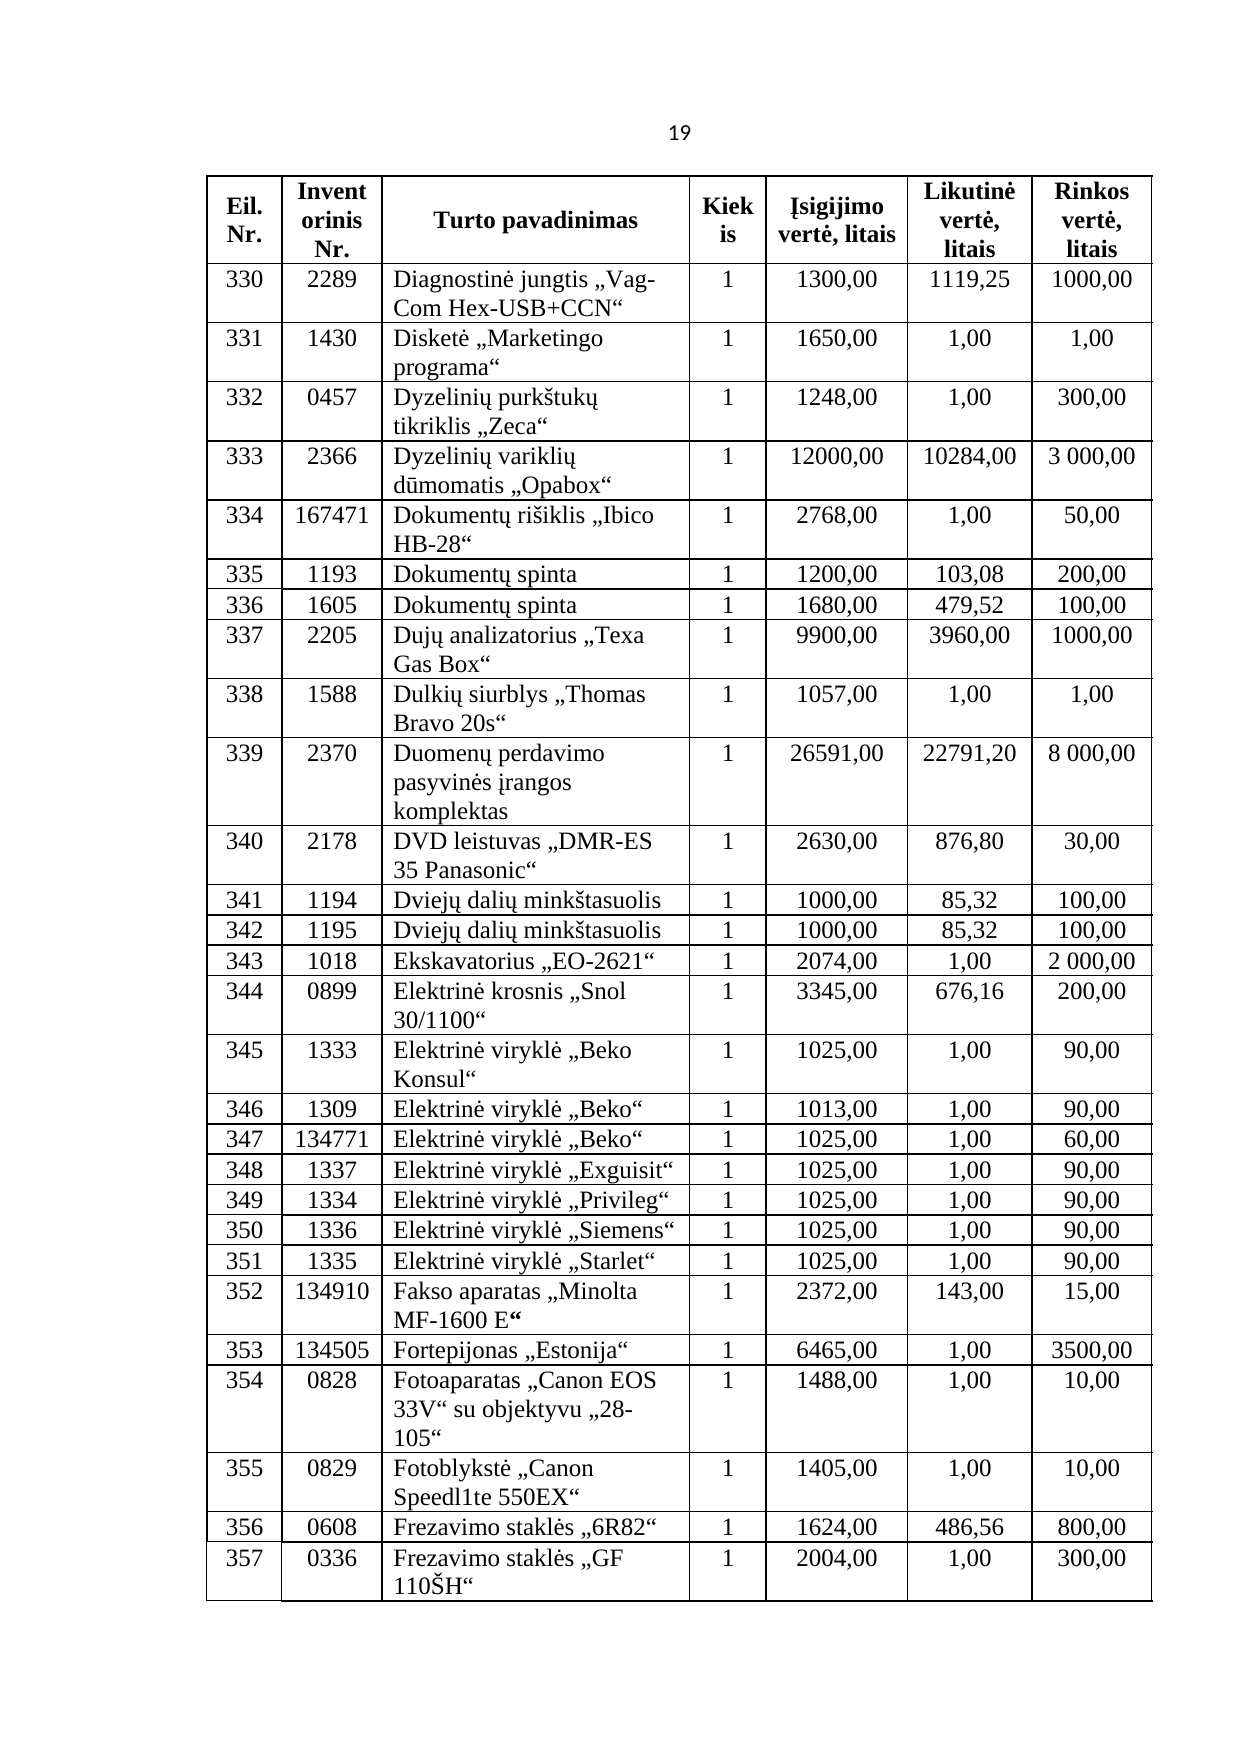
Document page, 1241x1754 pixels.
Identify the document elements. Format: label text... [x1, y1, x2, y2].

table_cell Dujų analizatorius „Texa Gas Box“ [383, 620, 689, 678]
table_cell 1 [690, 1276, 765, 1334]
table_header Turto pavadinimas [383, 177, 689, 263]
table_cell 1,00 [908, 1185, 1031, 1214]
table_cell 2366 [283, 442, 381, 499]
table_cell 330 [208, 264, 281, 322]
table_cell Dyzelinių purkštukų tikriklis „Zeca“ [383, 382, 689, 440]
table_cell Diagnostinė jungtis „Vag-Com Hex-USB+CCN“ [383, 264, 689, 322]
table_cell 1 [690, 1246, 765, 1274]
table_cell 1,00 [908, 1543, 1031, 1600]
table_cell 1,00 [908, 501, 1031, 558]
table_cell 479,52 [908, 590, 1031, 619]
table_cell 1025,00 [767, 1246, 907, 1274]
table_cell 1119,25 [908, 264, 1031, 322]
table_cell 100,00 [1033, 590, 1151, 619]
table_cell 347 [208, 1125, 281, 1153]
table_cell 1248,00 [767, 382, 907, 440]
table_cell 1013,00 [767, 1094, 907, 1123]
table_cell Duomenų perdavimo pasyvinės įrangos komplektas [383, 738, 689, 824]
table_cell 1 [690, 1512, 765, 1541]
table_cell 343 [208, 946, 281, 974]
table_cell 1 [690, 323, 765, 381]
table_cell 1,00 [908, 679, 1031, 737]
table_cell 1 [690, 946, 765, 974]
table_cell 300,00 [1033, 382, 1151, 440]
table_cell 12000,00 [767, 442, 907, 499]
table_cell 0829 [283, 1453, 381, 1511]
table_cell 1 [690, 1125, 765, 1153]
table_cell 22791,20 [908, 738, 1031, 824]
table_cell 1,00 [908, 323, 1031, 381]
table_cell 1 [690, 1185, 765, 1214]
table_cell 2370 [283, 738, 381, 824]
table_cell 350 [208, 1215, 281, 1244]
table_cell 676,16 [908, 976, 1031, 1034]
table_cell 1650,00 [767, 323, 907, 381]
table_cell 1405,00 [767, 1453, 907, 1511]
table_cell 345 [208, 1035, 281, 1093]
table_cell 357 [207, 1542, 281, 1600]
table_cell 1193 [283, 560, 381, 588]
table_cell 1336 [283, 1216, 381, 1244]
table_cell 1195 [283, 916, 381, 944]
table_cell 1309 [283, 1094, 381, 1123]
table_cell Fakso aparatas „Minolta MF-1600 E“ [383, 1276, 689, 1334]
table_cell 1337 [283, 1155, 381, 1184]
table_cell 1624,00 [767, 1512, 907, 1541]
table_cell Ekskavatorius „EO-2621“ [383, 946, 689, 974]
table_cell 1335 [283, 1246, 381, 1274]
table_cell Elektrinė viryklė „Exguisit“ [383, 1155, 689, 1184]
table_cell 331 [208, 323, 281, 381]
table_cell 200,00 [1033, 560, 1151, 588]
table_cell 1,00 [908, 1246, 1031, 1274]
table_cell 8 000,00 [1033, 738, 1151, 824]
table_cell Dviejų dalių minkštasuolis [383, 916, 689, 944]
table_cell 1 [690, 738, 765, 824]
table_cell 332 [208, 382, 281, 440]
table_cell 1,00 [1033, 679, 1151, 737]
table_cell 1000,00 [767, 885, 907, 914]
table_cell 1 [690, 501, 765, 558]
table_header Inventorinis Nr. [283, 177, 381, 263]
table_cell 1 [690, 1335, 765, 1364]
table_cell 1,00 [908, 1035, 1031, 1093]
table_cell Elektrinė viryklė „Beko Konsul“ [383, 1035, 689, 1093]
table_cell Elektrinė viryklė „Privileg“ [383, 1185, 689, 1214]
table_cell 1 [690, 442, 765, 499]
table_cell Fotoblykstė „Canon Speedl1te 550EX“ [383, 1453, 689, 1511]
table_cell Dyzelinių variklių dūmomatis „Opabox“ [383, 442, 689, 499]
table_cell 1057,00 [767, 679, 907, 737]
table_cell 30,00 [1033, 826, 1151, 884]
table_cell 349 [208, 1185, 281, 1214]
table_cell 1,00 [908, 1453, 1031, 1511]
table_cell 0828 [283, 1366, 381, 1452]
table_cell 2768,00 [767, 501, 907, 558]
table_cell 134771 [283, 1125, 381, 1153]
table_header Rinkos vertė, litais [1033, 177, 1151, 263]
table_cell 1 [690, 264, 765, 322]
table_cell 346 [208, 1094, 281, 1123]
table_cell Disketė „Marketingo programa“ [383, 323, 689, 381]
table_cell 348 [208, 1155, 281, 1184]
table_header Įsigijimo vertė, litais [767, 177, 907, 263]
table_cell Elektrinė viryklė „Beko“ [383, 1125, 689, 1153]
table_cell 341 [208, 885, 281, 914]
table_cell 0608 [283, 1512, 381, 1541]
table_cell 100,00 [1033, 885, 1151, 914]
table_cell 354 [208, 1366, 281, 1452]
table_cell 1588 [283, 679, 381, 737]
table_cell 1334 [283, 1185, 381, 1214]
table_cell 1 [690, 1155, 765, 1184]
table_cell Dokumentų spinta [383, 560, 689, 588]
table_cell 0457 [283, 382, 381, 440]
table_cell 334 [208, 501, 281, 558]
table_cell 100,00 [1033, 916, 1151, 944]
table_cell 1 [690, 1035, 765, 1093]
table_cell 90,00 [1033, 1246, 1151, 1274]
table_cell 1,00 [908, 1366, 1031, 1452]
table_cell 1430 [283, 323, 381, 381]
table_cell 1,00 [908, 382, 1031, 440]
table_cell 1025,00 [767, 1035, 907, 1093]
table_cell 1018 [283, 946, 381, 974]
table_cell 3500,00 [1033, 1335, 1151, 1364]
table_cell Elektrinė krosnis „Snol 30/1100“ [383, 976, 689, 1034]
table_cell 342 [208, 916, 281, 944]
table_cell 2289 [283, 264, 381, 322]
table_cell 90,00 [1033, 1216, 1151, 1244]
table_cell 1 [690, 885, 765, 914]
table_cell 1680,00 [767, 590, 907, 619]
table_header Eil. Nr. [208, 177, 281, 263]
table_cell 2074,00 [767, 946, 907, 974]
table_cell 351 [208, 1245, 281, 1274]
table_cell 1605 [283, 590, 381, 619]
table_cell 90,00 [1033, 1094, 1151, 1123]
table_cell 876,80 [908, 826, 1031, 884]
table_cell 26591,00 [767, 738, 907, 824]
table_cell 1 [690, 826, 765, 884]
table_cell DVD leistuvas „DMR-ES 35 Panasonic“ [383, 826, 689, 884]
table_cell 333 [208, 442, 281, 499]
table_cell 85,32 [908, 885, 1031, 914]
table_cell 344 [208, 976, 281, 1034]
table_cell 90,00 [1033, 1155, 1151, 1184]
table_cell 1,00 [908, 1155, 1031, 1184]
table_cell 2004,00 [767, 1543, 907, 1600]
table_cell 1333 [283, 1035, 381, 1093]
table_cell 9900,00 [767, 620, 907, 678]
table_cell 339 [208, 738, 281, 824]
table_cell Elektrinė viryklė „Starlet“ [383, 1246, 689, 1274]
table_cell 1200,00 [767, 560, 907, 588]
table_cell 338 [208, 679, 281, 737]
table_cell 103,08 [908, 560, 1031, 588]
table_cell 352 [208, 1276, 281, 1334]
table_cell Dviejų dalių minkštasuolis [383, 885, 689, 914]
table_cell Fortepijonas „Estonija“ [383, 1335, 689, 1364]
table_cell 335 [208, 560, 281, 588]
table_cell 486,56 [908, 1512, 1031, 1541]
table_cell 143,00 [908, 1276, 1031, 1334]
table_cell 1194 [283, 885, 381, 914]
table_cell 1 [690, 976, 765, 1034]
table_cell 353 [208, 1335, 281, 1364]
table_cell 2630,00 [767, 826, 907, 884]
table_cell 1025,00 [767, 1185, 907, 1214]
table_cell 1 [690, 1094, 765, 1123]
table_cell 1000,00 [767, 916, 907, 944]
table_cell 340 [208, 826, 281, 884]
table_cell 200,00 [1033, 976, 1151, 1034]
table_cell 10,00 [1033, 1366, 1151, 1452]
table_cell 2 000,00 [1033, 946, 1151, 974]
table_cell 2372,00 [767, 1276, 907, 1334]
table_header Likutinė vertė, litais [908, 177, 1031, 263]
table_cell 1 [690, 679, 765, 737]
table_cell Elektrinė viryklė „Beko“ [383, 1094, 689, 1123]
table_cell 167471 [283, 501, 381, 558]
table_cell 300,00 [1033, 1543, 1151, 1600]
table_cell 1 [690, 916, 765, 944]
table_cell 10284,00 [908, 442, 1031, 499]
table_cell 1,00 [908, 1216, 1031, 1244]
table_cell 10,00 [1033, 1453, 1151, 1511]
table_cell 800,00 [1033, 1512, 1151, 1541]
table_cell 1000,00 [1033, 264, 1151, 322]
table_cell 134910 [283, 1276, 381, 1334]
table_cell Dokumentų rišiklis „Ibico HB-28“ [383, 501, 689, 558]
table_cell 1 [690, 1453, 765, 1511]
table_cell 1,00 [908, 1125, 1031, 1153]
table_cell Fotoaparatas „Canon EOS 33V“ su objektyvu „28-105“ [383, 1366, 689, 1452]
table_cell 1 [690, 620, 765, 678]
table_cell 1 [690, 560, 765, 588]
table_cell Frezavimo staklės „GF 110ŠH“ [383, 1543, 689, 1600]
table_cell 2205 [283, 620, 381, 678]
table_cell 337 [208, 620, 281, 678]
table_cell Frezavimo staklės „6R82“ [383, 1512, 689, 1541]
table_cell Dulkių siurblys „Thomas Bravo 20s“ [383, 679, 689, 737]
table_cell 60,00 [1033, 1125, 1151, 1153]
table_cell 336 [208, 589, 281, 619]
table_cell 1025,00 [767, 1125, 907, 1153]
table_cell 3 000,00 [1033, 442, 1151, 499]
table_cell 85,32 [908, 916, 1031, 944]
table_cell 1,00 [1033, 323, 1151, 381]
table_cell 1,00 [908, 946, 1031, 974]
table_cell Elektrinė viryklė „Siemens“ [383, 1216, 689, 1244]
table_header Kiekis [690, 177, 765, 263]
table_cell 1000,00 [1033, 620, 1151, 678]
table_cell 1300,00 [767, 264, 907, 322]
table_cell 1 [690, 590, 765, 619]
table_cell 1 [690, 1216, 765, 1244]
table_cell 134505 [283, 1335, 381, 1364]
table_cell 2178 [283, 826, 381, 884]
table_cell 1 [690, 1366, 765, 1452]
table_cell 1025,00 [767, 1155, 907, 1184]
table_cell 1488,00 [767, 1366, 907, 1452]
table_cell 1 [690, 382, 765, 440]
table_cell 0899 [283, 976, 381, 1034]
table_cell 1,00 [908, 1094, 1031, 1123]
table_cell 355 [208, 1453, 281, 1511]
table_cell 3345,00 [767, 976, 907, 1034]
table_cell 1,00 [908, 1335, 1031, 1364]
table_cell 1 [690, 1543, 765, 1600]
table_cell 0336 [282, 1543, 381, 1600]
table_cell 3960,00 [908, 620, 1031, 678]
table_cell 6465,00 [767, 1335, 907, 1364]
table_cell 1025,00 [767, 1216, 907, 1244]
table_cell 90,00 [1033, 1185, 1151, 1214]
table_cell 15,00 [1033, 1276, 1151, 1334]
table_cell Dokumentų spinta [383, 590, 689, 619]
table_cell 90,00 [1033, 1035, 1151, 1093]
table_cell 50,00 [1033, 501, 1151, 558]
table_cell 356 [208, 1512, 281, 1541]
